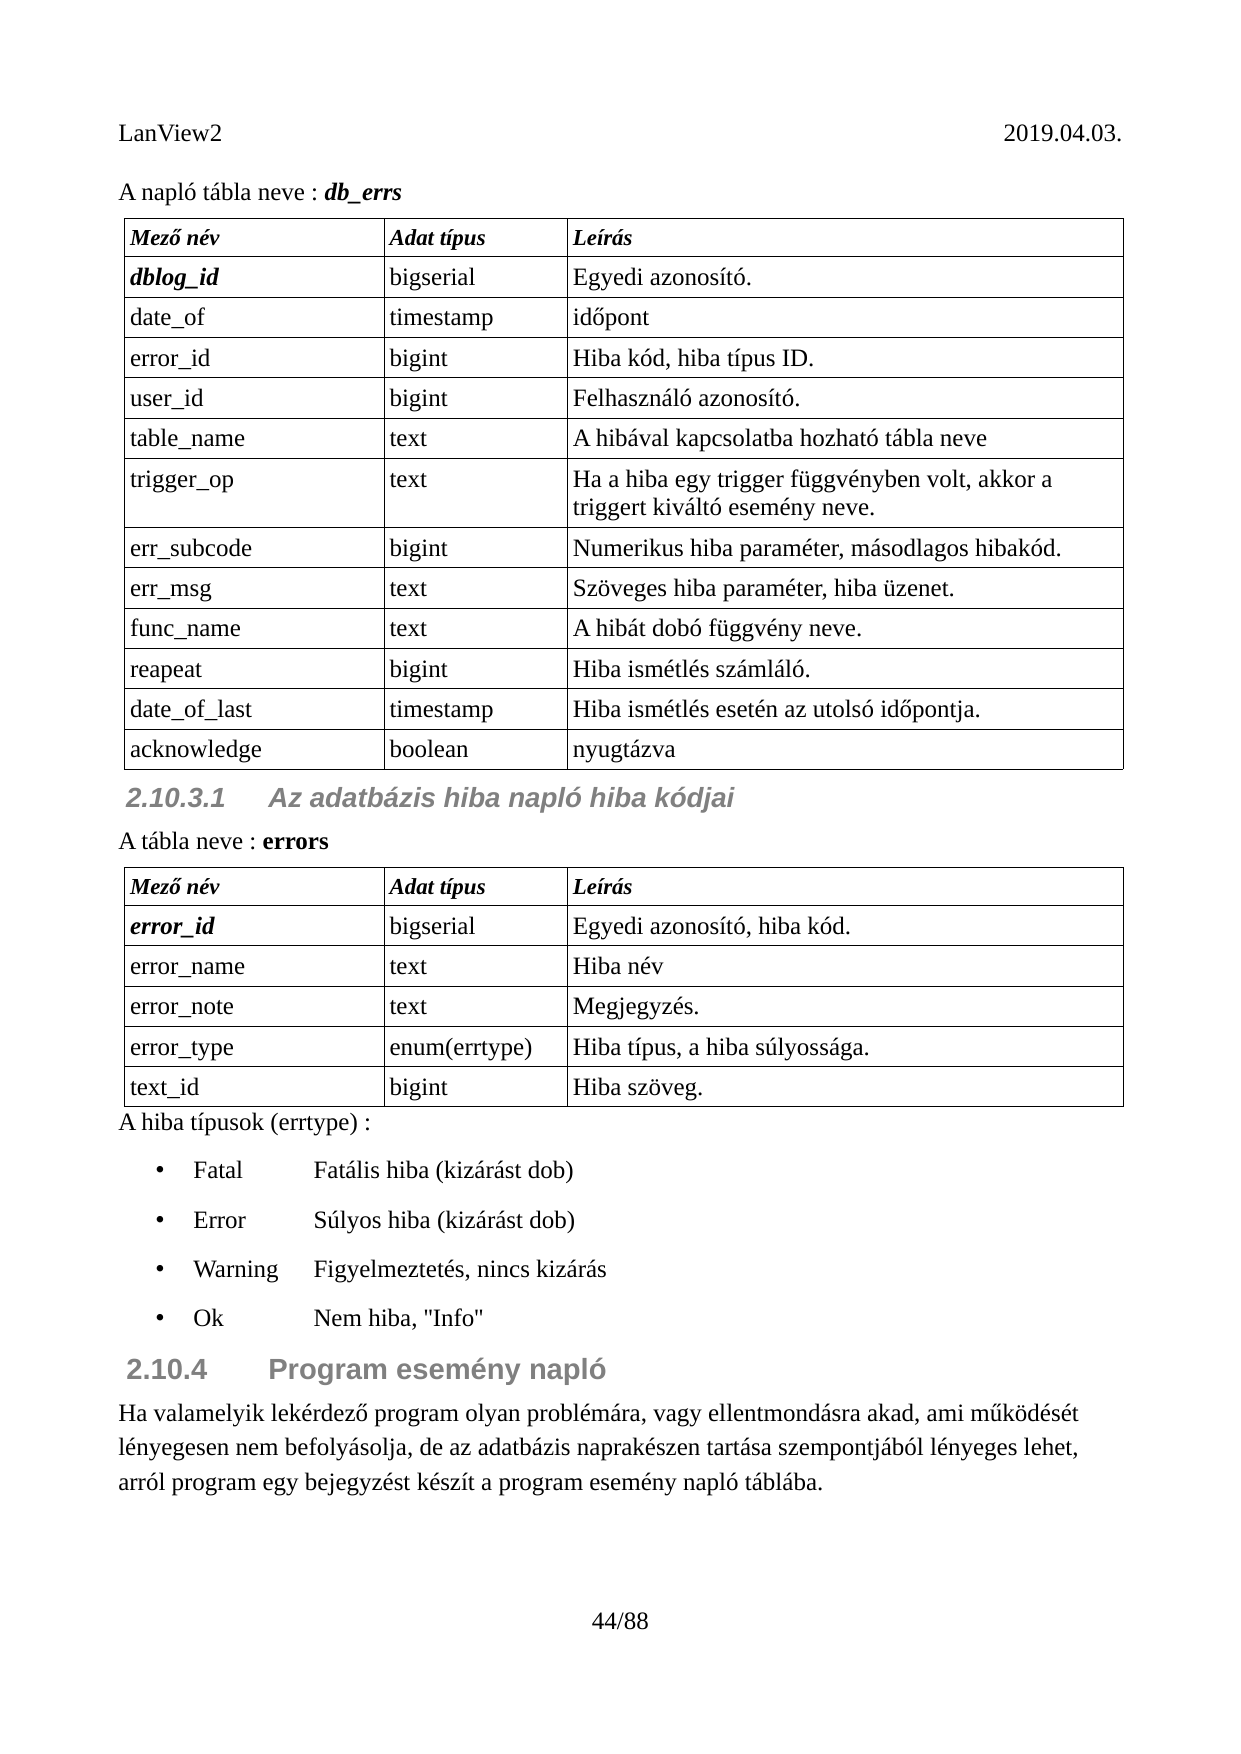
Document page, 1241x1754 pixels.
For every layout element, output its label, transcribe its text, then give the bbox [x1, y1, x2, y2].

table_cell Ha a hiba egy trigger függvényben volt, akkor a triggert kiváltó esemény neve. [568, 459, 1123, 527]
table_header Mező név [125, 219, 384, 256]
table_header Leírás [568, 219, 1123, 256]
table_cell error_note [125, 987, 384, 1026]
table_cell Egyedi azonosító. [568, 257, 1123, 297]
table_cell text_id [125, 1067, 384, 1106]
table_cell Numerikus hiba paraméter, másodlagos hibakód. [568, 528, 1123, 567]
table_cell Hiba ismétlés számláló. [568, 649, 1123, 688]
table_cell timestamp [385, 689, 567, 728]
subtitle Az adatbázis hiba napló hiba kódjai [118, 781, 1122, 813]
table_cell timestamp [385, 298, 567, 337]
list Ok Nem hiba, ''Info'' [156, 1303, 1122, 1332]
list Warning Figyelmeztetés, nincs kizárás [156, 1254, 1122, 1282]
table_cell bigint [385, 338, 567, 377]
table_cell user_id [125, 378, 384, 417]
table_cell Szöveges hiba paraméter, hiba üzenet. [568, 568, 1123, 607]
table_header Adat típus [385, 219, 567, 256]
table_cell error_name [125, 946, 384, 986]
table_cell Hiba kód, hiba típus ID. [568, 338, 1123, 377]
table_cell boolean [385, 730, 567, 769]
text A napló tábla neve : db_errs [118, 177, 1122, 206]
table_cell Hiba ismétlés esetén az utolsó időpontja. [568, 689, 1123, 728]
table_cell error_type [125, 1027, 384, 1066]
table_cell error_id [125, 338, 384, 377]
table_cell text [385, 946, 567, 986]
table_cell Hiba szöveg. [568, 1067, 1123, 1106]
list Error Súlyos hiba (kizárást dob) [156, 1205, 1122, 1233]
table_cell text [385, 987, 567, 1026]
table_cell nyugtázva [568, 730, 1123, 769]
table_cell bigint [385, 528, 567, 567]
table_cell A hibát dobó függvény neve. [568, 609, 1123, 648]
table_cell Hiba név [568, 946, 1123, 986]
table_cell error_id [125, 906, 384, 945]
table_cell text [385, 609, 567, 648]
table_cell func_name [125, 609, 384, 648]
subtitle Program esemény napló [118, 1352, 1122, 1385]
table_cell időpont [568, 298, 1123, 337]
table_cell err_subcode [125, 528, 384, 567]
table_cell date_of_last [125, 689, 384, 728]
table_cell dblog_id [125, 257, 384, 297]
table_cell bigserial [385, 906, 567, 945]
list Fatal Fatális hiba (kizárást dob) [156, 1156, 1122, 1184]
text A hiba típusok (errtype) : [118, 1107, 1122, 1135]
table_cell Megjegyzés. [568, 987, 1123, 1026]
table_cell date_of [125, 298, 384, 337]
text A tábla neve : errors [118, 826, 1122, 854]
table_cell Egyedi azonosító, hiba kód. [568, 906, 1123, 945]
table_cell Felhasználó azonosító. [568, 378, 1123, 417]
table_cell trigger_op [125, 459, 384, 527]
table_cell err_msg [125, 568, 384, 607]
table_cell bigint [385, 1067, 567, 1106]
table_cell text [385, 568, 567, 607]
table_cell enum(errtype) [385, 1027, 567, 1066]
table_header Mező név [125, 868, 384, 905]
table_cell bigint [385, 649, 567, 688]
table_cell A hibával kapcsolatba hozható tábla neve [568, 419, 1123, 458]
table_cell bigint [385, 378, 567, 417]
table_cell reapeat [125, 649, 384, 688]
table_cell table_name [125, 419, 384, 458]
table_header Adat típus [385, 868, 567, 905]
text Ha valamelyik lekérdező program olyan problémára, vagy ellentmondásra akad, ami működését lényegesen nem befolyásolja, de az adatbázis naprakészen tartása szempontjából lényeges lehet, arról program egy bejegyzést készít a program esemény napló táblába. [118, 1398, 1122, 1496]
table_header Leírás [568, 868, 1123, 905]
table_cell acknowledge [125, 730, 384, 769]
table_cell bigserial [385, 257, 567, 297]
table_cell text [385, 419, 567, 458]
table_cell Hiba típus, a hiba súlyossága. [568, 1027, 1123, 1066]
table_cell text [385, 459, 567, 527]
